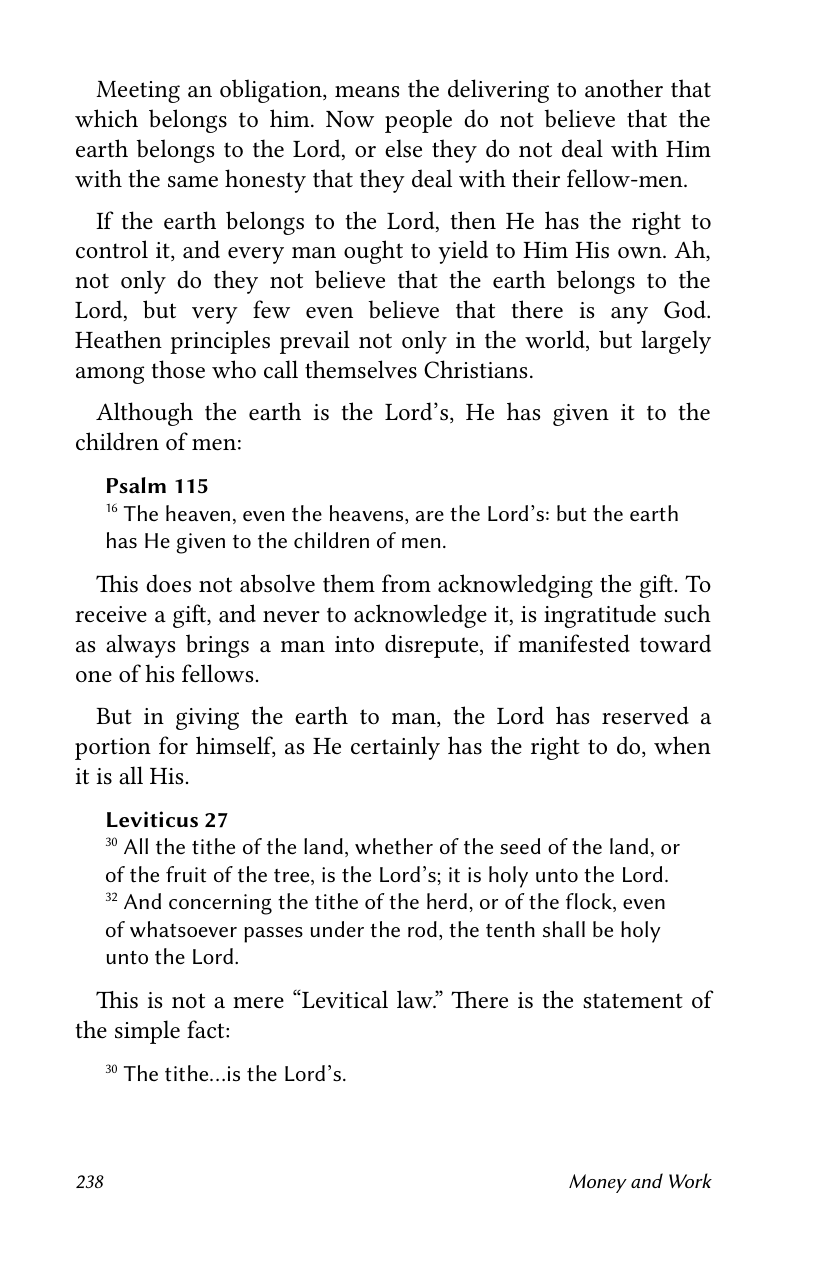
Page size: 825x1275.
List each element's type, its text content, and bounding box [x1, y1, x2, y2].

text If the earth belongs to the Lord, then He has the right to control it, and every man ought to yield to Him His own. Ah, not only do they not believe that the earth belongs to the Lord, but very few even believe that there is any God. Heathen principles prevail not only in the world, but largely among those who call themselves Christians. [75, 207, 712, 385]
text This is not a mere “Levitical law.” There is the statement of the simple fact: [75, 986, 712, 1045]
text 30 The tithe...is the Lord’s. [105, 1061, 682, 1087]
text 30 All the tithe of the land, whether of the seed of the land, or of the fruit of the tree, is the Lord’s; it is holy unto the Lord. [105, 834, 682, 888]
text 32 And concerning the tithe of the herd, or of the flock, even of whatsoever passes under the rod, the tenth shall be holy unto the Lord. [105, 889, 682, 970]
text This does not absolve them from acknowledging the gift. To receive a gift, and never to acknowledge it, is ingratitude such as always brings a man into disrepute, if manifested toward one of his fellows. [75, 570, 712, 688]
text Psalm 115 [105, 473, 712, 499]
text Although the earth is the Lord’s, He has given it to the children of men: [75, 398, 712, 457]
text Leviticus 27 [105, 807, 712, 833]
text Meeting an obligation, means the delivering to another that which belongs to him. Now people do not believe that the earth belongs to the Lord, or else they do not deal with Him with the same honesty that they deal with their fellow-men. [75, 75, 712, 193]
text But in giving the earth to man, the Lord has reserved a portion for himself, as He certainly has the right to do, when it is all His. [75, 702, 712, 790]
text 16 The heaven, even the heavens, are the Lord’s: but the earth has He given to the children of men. [105, 501, 682, 554]
